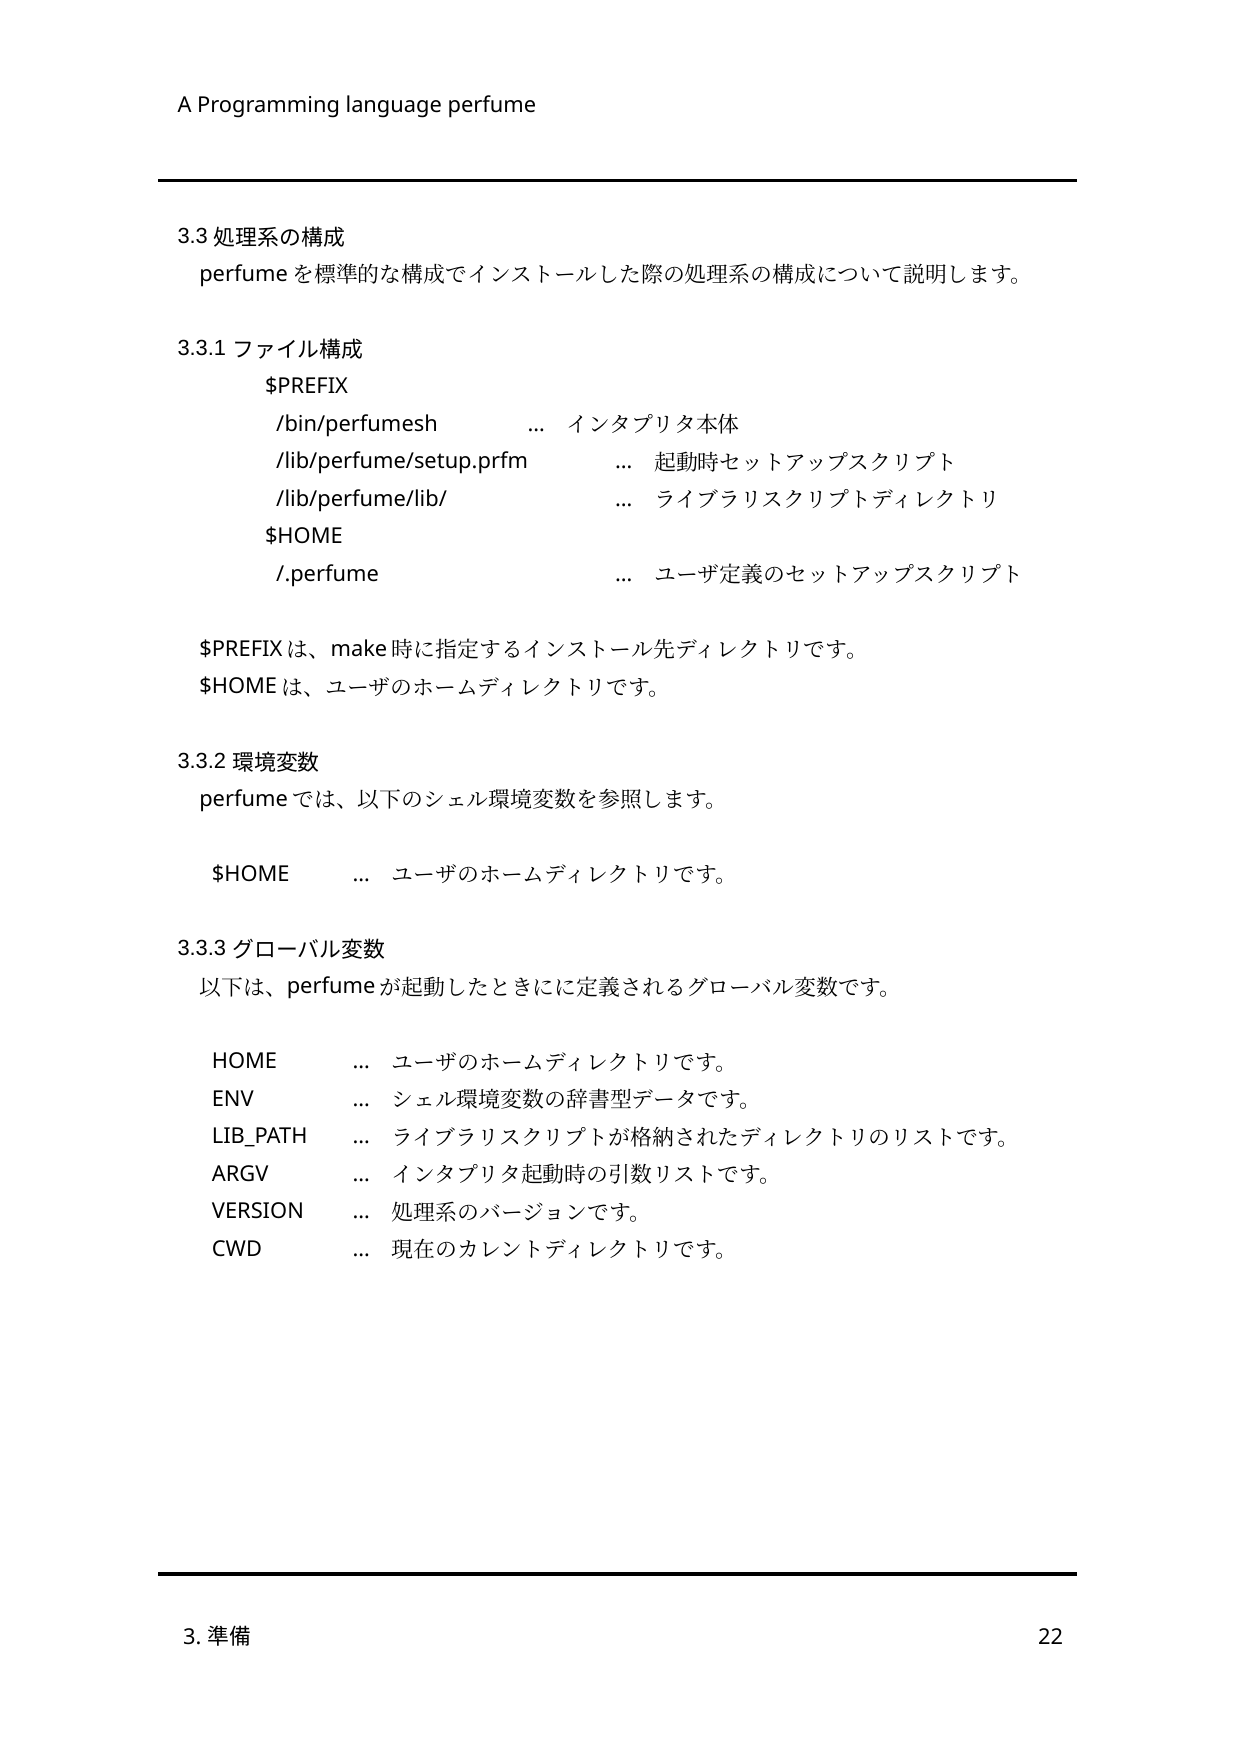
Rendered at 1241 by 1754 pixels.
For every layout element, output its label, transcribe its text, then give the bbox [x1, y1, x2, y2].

subtitle 3.3.3 グローバル変数 [177, 929, 1063, 967]
subtitle 3.3 処理系の構成 [177, 217, 1063, 254]
text /lib/perfume/lib/ … ライブラリスクリプトディレクトリ [265, 479, 1063, 517]
text CWD … 現在のカレントディレクトリです。 [177, 1229, 1063, 1267]
text VERSION … 処理系のバージョンです。 [177, 1192, 1063, 1229]
text 以下は、perfumeが起動したときにに定義されるグローバル変数です。 [177, 967, 1063, 1004]
subtitle 3.3.2 環境変数 [177, 742, 1063, 779]
text $PREFIXは、make時に指定するインストール先ディレクトリです。 [177, 629, 1063, 667]
text $HOME … ユーザのホームディレクトリです。 [177, 854, 1063, 892]
text /lib/perfume/setup.prfm … 起動時セットアップスクリプト [265, 442, 1063, 479]
text $HOME [265, 517, 1063, 554]
text HOME … ユーザのホームディレクトリです。 [177, 1042, 1063, 1079]
text /.perfume … ユーザ定義のセットアップスクリプト [265, 554, 1063, 592]
text ENV … シェル環境変数の辞書型データです。 [177, 1079, 1063, 1117]
text LIB_PATH … ライブラリスクリプトが格納されたディレクトリのリストです。 [177, 1117, 1063, 1154]
text $PREFIX [265, 367, 1063, 404]
subtitle 3.3.1 ファイル構成 [177, 329, 1063, 367]
text ARGV … インタプリタ起動時の引数リストです。 [177, 1154, 1063, 1192]
text perfumeでは、以下のシェル環境変数を参照します。 [177, 779, 1063, 817]
text perfumeを標準的な構成でインストールした際の処理系の構成について説明します。 [177, 254, 1063, 292]
text /bin/perfumesh … インタプリタ本体 [265, 404, 1063, 442]
text $HOMEは、ユーザのホームディレクトリです。 [177, 667, 1063, 704]
